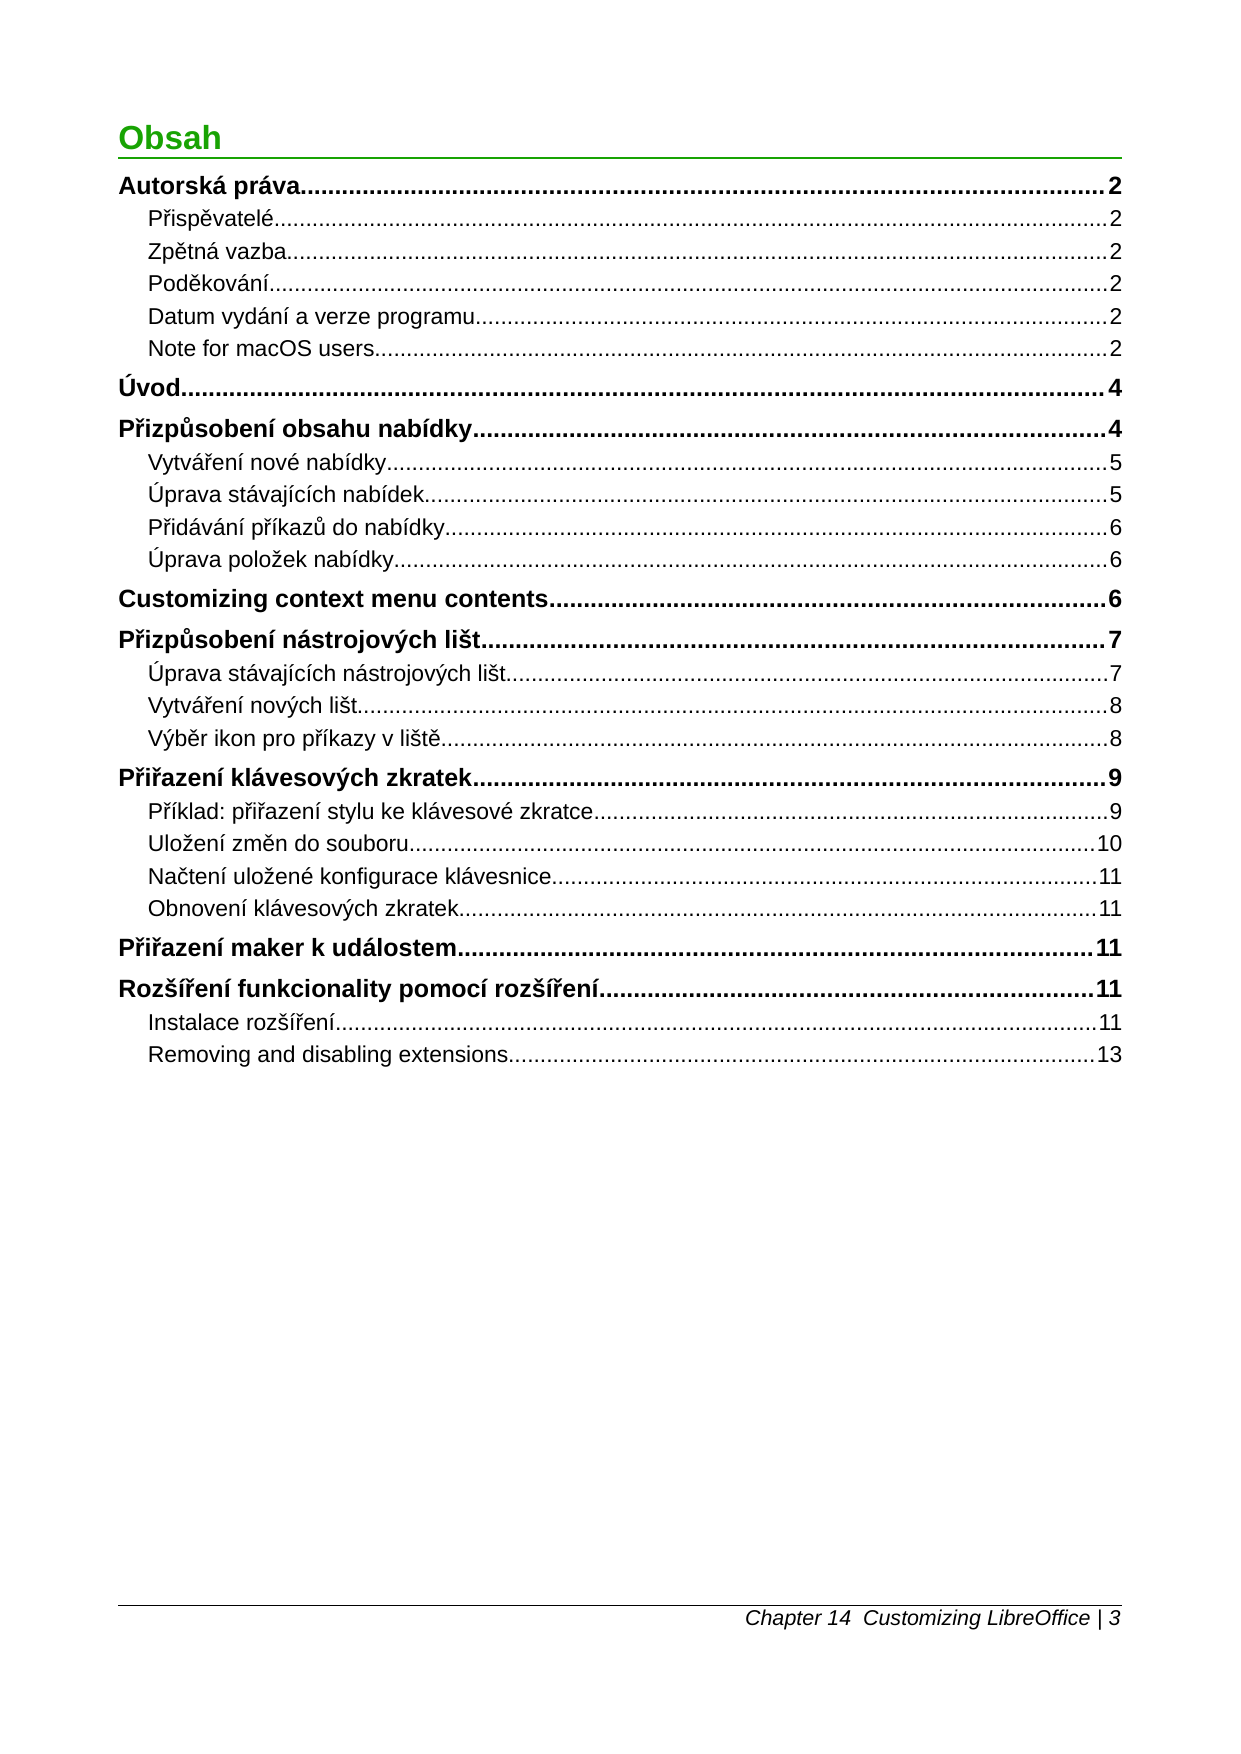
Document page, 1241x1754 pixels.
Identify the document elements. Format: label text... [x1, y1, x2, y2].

text Rozšíření funkcionality pomocí rozšíření 11 [118, 974, 1122, 1003]
text Autorská práva 2 [118, 171, 1122, 199]
text Zpětná vazba 2 [148, 238, 1122, 264]
text Příklad: přiřazení stylu ke klávesové zkratce 9 [148, 798, 1122, 824]
text Removing and disabling extensions 13 [148, 1041, 1122, 1068]
text Výběr ikon pro příkazy v liště 8 [148, 725, 1122, 751]
text Obnovení klávesových zkratek 11 [148, 895, 1122, 921]
text Customizing context menu contents 6 [118, 584, 1122, 613]
text Přiřazení maker k událostem 11 [118, 933, 1122, 962]
text Uložení změn do souboru 10 [148, 830, 1122, 857]
subtitle Obsah [118, 118, 1122, 157]
text Instalace rozšíření 11 [148, 1009, 1122, 1035]
text Poděkování 2 [148, 270, 1122, 297]
text Note for macOS users 2 [148, 335, 1122, 361]
text Úprava položek nabídky 6 [148, 546, 1122, 572]
text Úprava stávajících nabídek 5 [148, 481, 1122, 508]
text Přispěvatelé 2 [148, 205, 1122, 232]
text Přidávání příkazů do nabídky 6 [148, 514, 1122, 540]
text Vytváření nové nabídky 5 [148, 449, 1122, 475]
text Přizpůsobení obsahu nabídky 4 [118, 414, 1122, 443]
text Úvod 4 [118, 373, 1122, 402]
text Datum vydání a verze programu 2 [148, 303, 1122, 329]
text Přizpůsobení nástrojových lišt 7 [118, 625, 1122, 654]
text Vytváření nových lišt 8 [148, 692, 1122, 719]
text Úprava stávajících nástrojových lišt 7 [148, 660, 1122, 686]
text Načtení uložené konfigurace klávesnice 11 [148, 863, 1122, 889]
text Přiřazení klávesových zkratek 9 [118, 763, 1122, 792]
